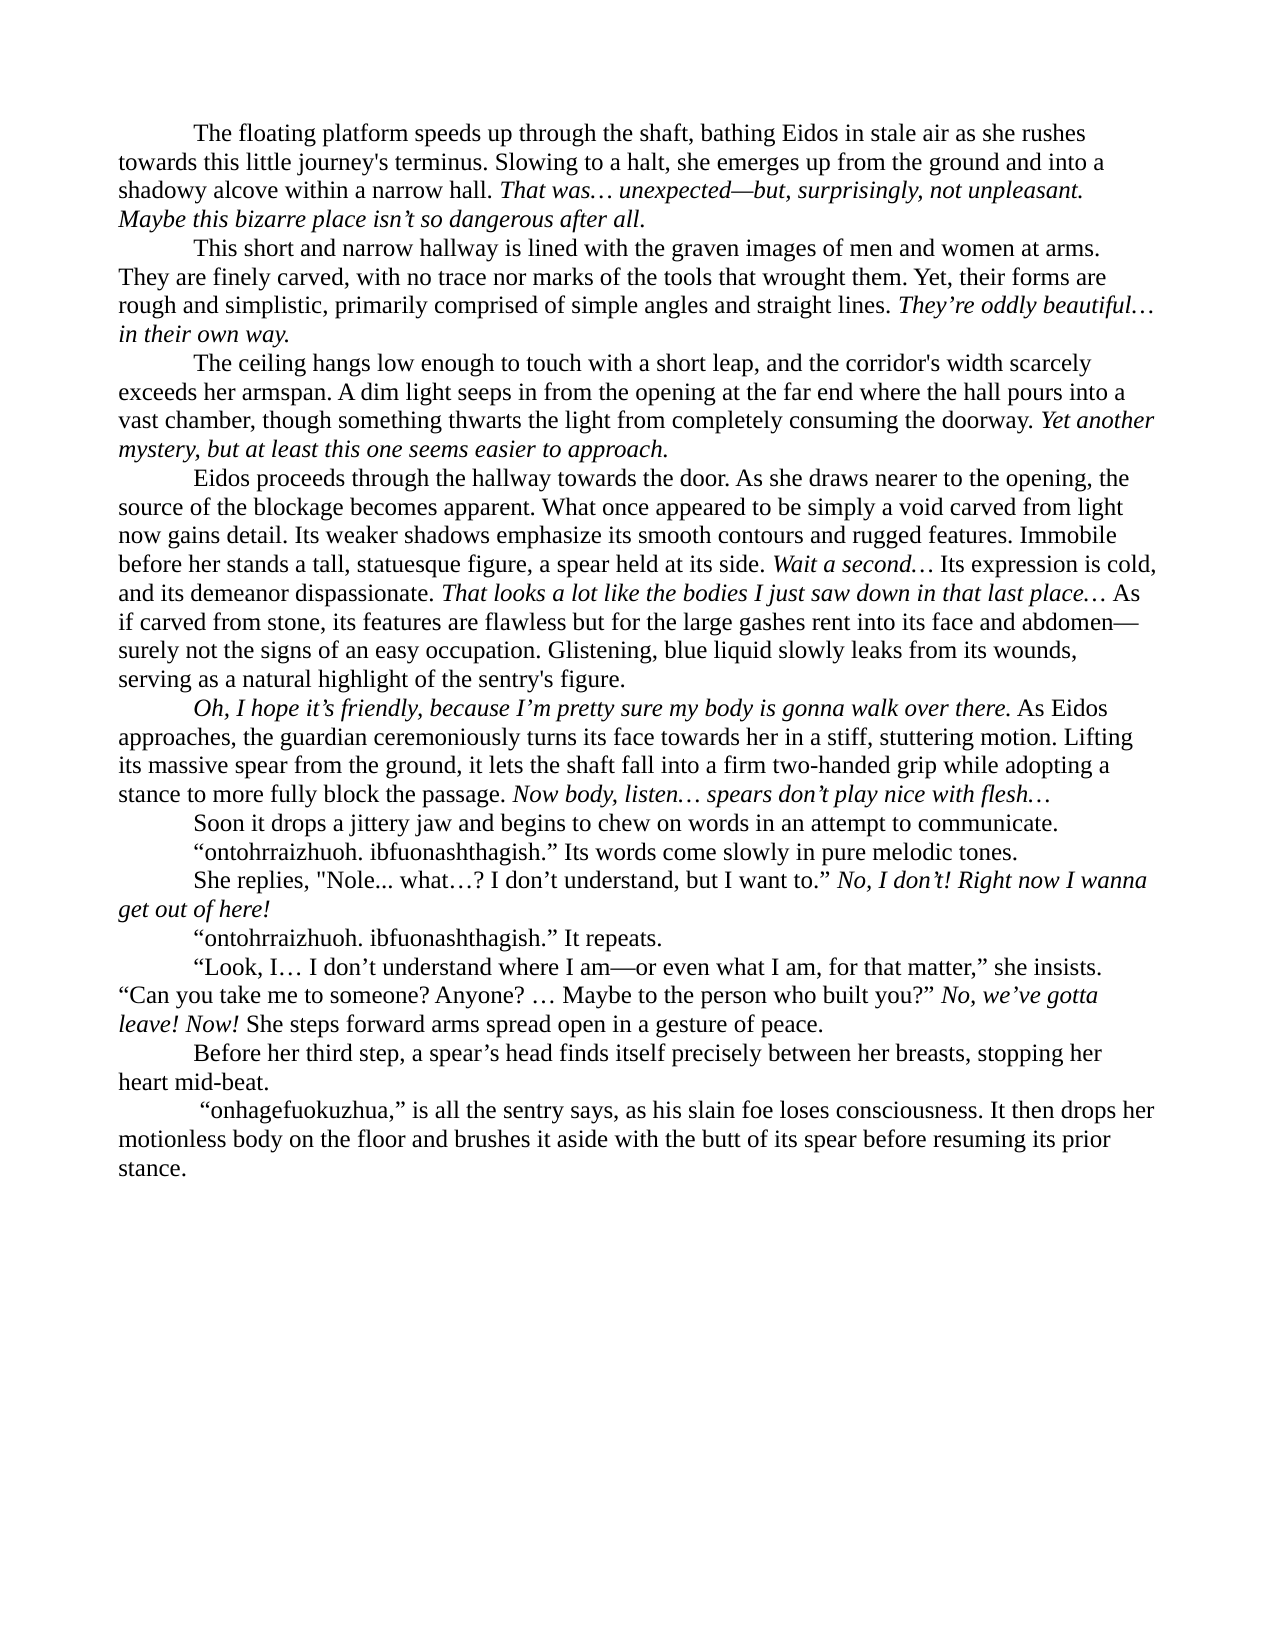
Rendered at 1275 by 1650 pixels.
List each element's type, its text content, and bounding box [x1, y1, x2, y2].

text This short and narrow hallway is lined with the graven images of men and women at arms. They are finely carved, with no trace nor marks of the tools that wrought them. Yet, their forms are rough and simplistic, primarily comprised of simple angles and straight lines. They’re oddly beautiful… in their own way. [118, 233, 1157, 348]
text “ontohrraizhuoh. ibfuonashthagish.” It repeats. [118, 923, 1157, 952]
text “onhagefuokuzhua,” is all the sentry says, as his slain foe loses consciousness. It then drops her motionless body on the floor and brushes it aside with the butt of its spear before resuming its prior stance. [118, 1096, 1157, 1182]
text “Look, I… I don’t understand where I am—or even what I am, for that matter,” she insists. “Can you take me to someone? Anyone? … Maybe to the person who built you?” No, we’ve gotta leave! Now! She steps forward arms spread open in a gesture of peace. [118, 952, 1157, 1038]
text The floating platform speeds up through the shaft, bathing Eidos in stale air as she rushes towards this little journey's terminus. Slowing to a halt, she emerges up from the ground and into a shadowy alcove within a narrow hall. That was… unexpected—but, surprisingly, not unpleasant. Maybe this bizarre place isn’t so dangerous after all. [118, 118, 1157, 233]
text Before her third step, a spear’s head finds itself precisely between her breasts, stopping her heart mid-beat. [118, 1038, 1157, 1096]
text Oh, I hope it’s friendly, because I’m pretty sure my body is gonna walk over there. As Eidos approaches, the guardian ceremoniously turns its face towards her in a stiff, stuttering motion. Lifting its massive spear from the ground, it lets the shaft fall into a firm two-handed grip while adopting a stance to more fully block the passage. Now body, listen… spears don’t play nice with flesh… [118, 693, 1157, 808]
text The ceiling hangs low enough to touch with a short leap, and the corridor's width scarcely exceeds her armspan. A dim light seeps in from the opening at the far end where the hall pours into a vast chamber, though something thwarts the light from completely consuming the doorway. Yet another mystery, but at least this one seems easier to approach. [118, 348, 1157, 463]
text Soon it drops a jittery jaw and begins to chew on words in an attempt to communicate. [118, 808, 1157, 837]
text She replies, "Nole... what…? I don’t understand, but I want to.” No, I don’t! Right now I wanna get out of here! [118, 866, 1157, 923]
text Eidos proceeds through the hallway towards the door. As she draws nearer to the opening, the source of the blockage becomes apparent. What once appeared to be simply a void carved from light now gains detail. Its weaker shadows emphasize its smooth contours and rugged features. Immobile before her stands a tall, statuesque figure, a spear held at its side. Wait a second… Its expression is cold, and its demeanor dispassionate. That looks a lot like the bodies I just saw down in that last place… As if carved from stone, its features are flawless but for the large gashes rent into its face and abdomen—surely not the signs of an easy occupation. Glistening, blue liquid slowly leaks from its wounds, serving as a natural highlight of the sentry's figure. [118, 463, 1157, 693]
text “ontohrraizhuoh. ibfuonashthagish.” Its words come slowly in pure melodic tones. [118, 837, 1157, 866]
